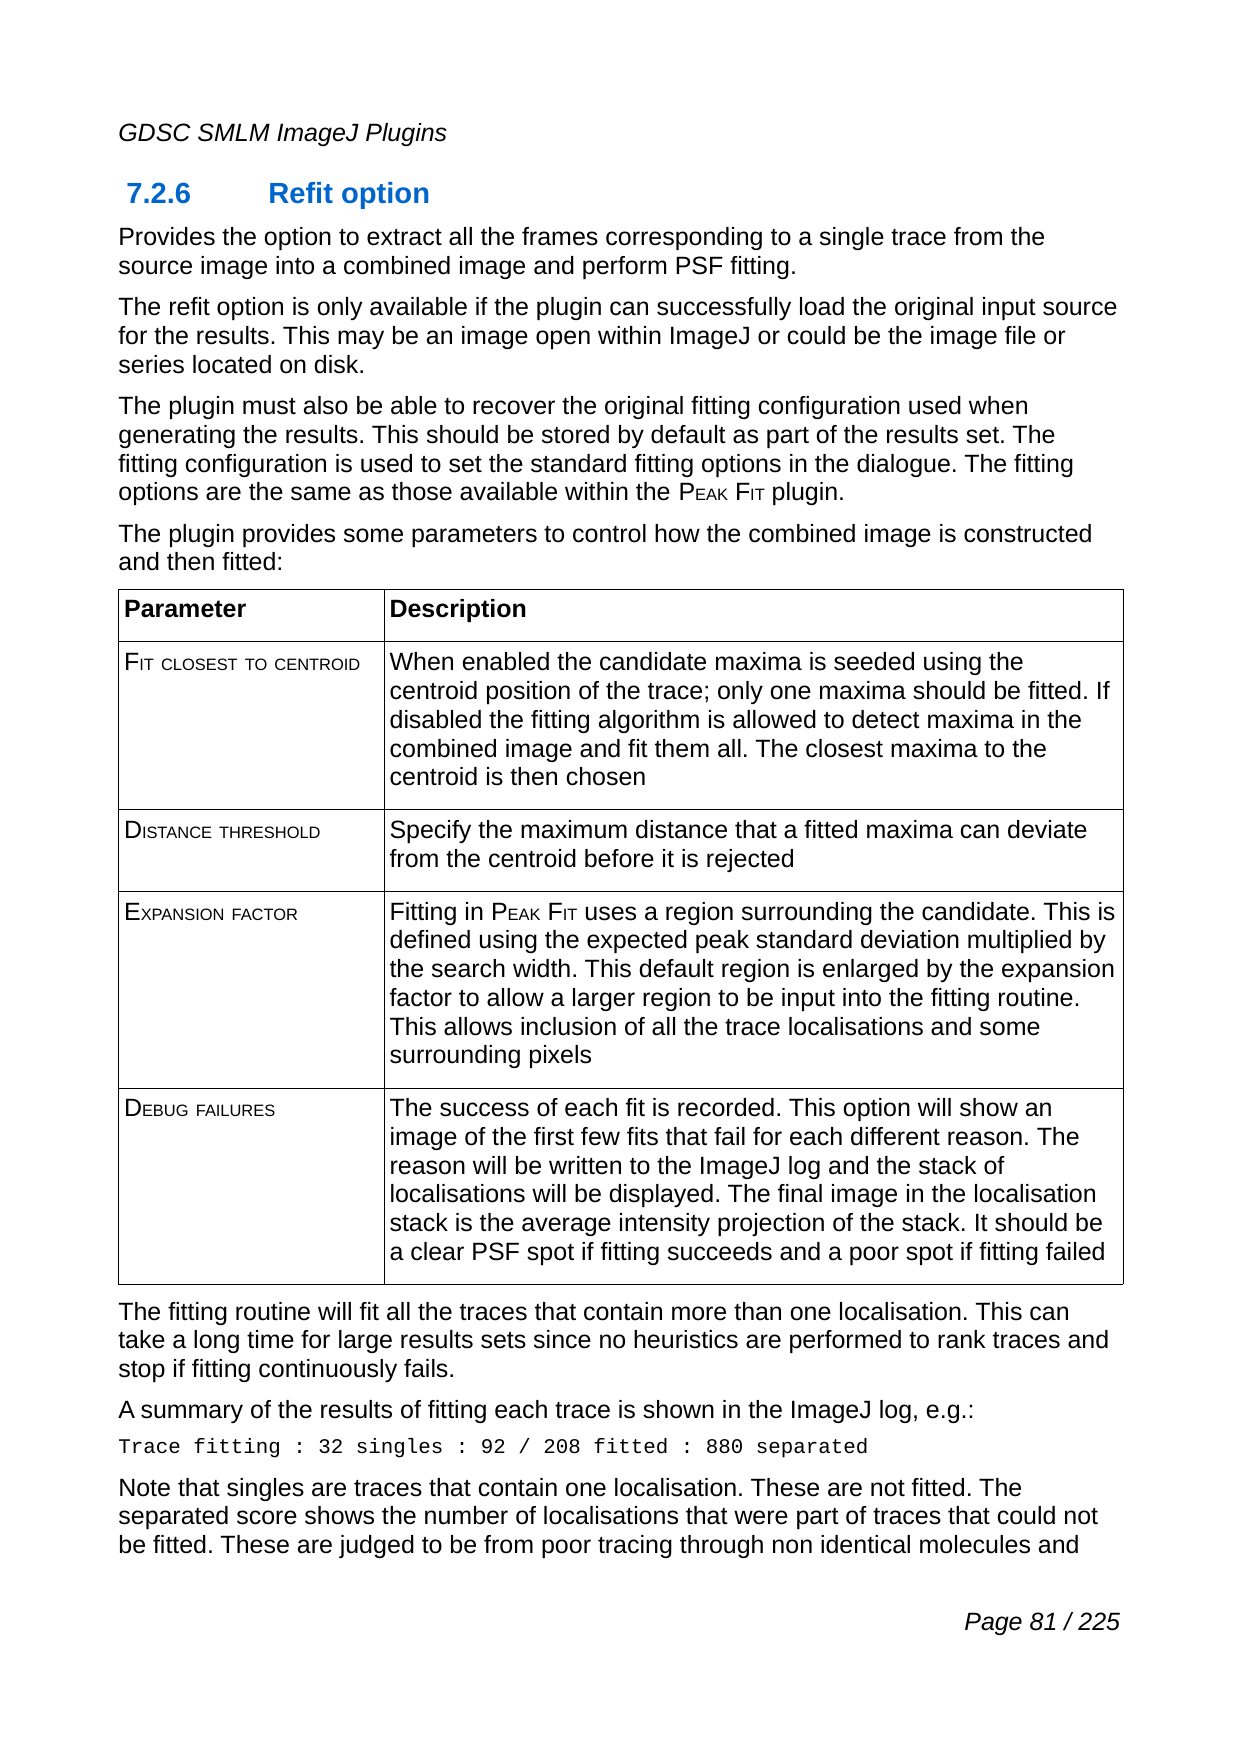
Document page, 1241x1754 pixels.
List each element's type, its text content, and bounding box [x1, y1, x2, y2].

table_cell Debug failures [119, 1089, 384, 1284]
table_header Parameter [119, 590, 384, 641]
subtitle Refit option [118, 176, 1122, 210]
text A summary of the results of fitting each trace is shown in the ImageJ log, e.g.: [118, 1395, 1122, 1424]
text Note that singles are traces that contain one localisation. These are not fitted. The separated score shows the number of localisations that were part of traces that could not be fitted. These are judged to be from poor tracing through non identical molecules and [118, 1472, 1122, 1559]
table_header Description [385, 590, 1123, 641]
table_cell The success of each fit is recorded. This option will show an image of the first few fits that fail for each different reason. The reason will be written to the ImageJ log and the stack of localisations will be displayed. The final image in the localisation stack is the average intensity projection of the stack. It should be a clear PSF spot if fitting succeeds and a poor spot if fitting failed [385, 1089, 1123, 1284]
table_cell Expansion factor [119, 892, 384, 1087]
text The plugin provides some parameters to control how the combined image is constructed and then fitted: [118, 519, 1122, 576]
text The fitting routine will fit all the traces that contain more than one localisation. This can take a long time for large results sets since no heuristics are performed to rank traces and stop if fitting continuously fails. [118, 1296, 1122, 1383]
text The plugin must also be able to recover the original fitting configuration used when generating the results. This should be stored by default as part of the results set. The fitting configuration is used to set the standard fitting options in the dialogue. The fitting options are the same as those available within the Peak Fit plugin. [118, 391, 1122, 506]
table_cell Specify the maximum distance that a fitted maxima can deviate from the centroid before it is rejected [385, 810, 1123, 891]
text Trace fitting : 32 singles : 92 / 208 fitted : 880 separated [118, 1436, 1122, 1460]
table_cell Fit closest to centroid [119, 642, 384, 809]
text Provides the option to extract all the frames corresponding to a single trace from the source image into a combined image and perform PSF fitting. [118, 222, 1122, 280]
text The refit option is only available if the plugin can successfully load the original input source for the results. This may be an image open within ImageJ or could be the image file or series located on disk. [118, 292, 1122, 379]
table_cell Distance threshold [119, 810, 384, 891]
table_cell When enabled the candidate maxima is seeded using the centroid position of the trace; only one maxima should be fitted. If disabled the fitting algorithm is allowed to detect maxima in the combined image and fit them all. The closest maxima to the centroid is then chosen [385, 642, 1123, 809]
table_cell Fitting in Peak Fit uses a region surrounding the candidate. This is defined using the expected peak standard deviation multiplied by the search width. This default region is enlarged by the expansion factor to allow a larger region to be input into the fitting routine. This allows inclusion of all the trace localisations and some surrounding pixels [385, 892, 1123, 1087]
